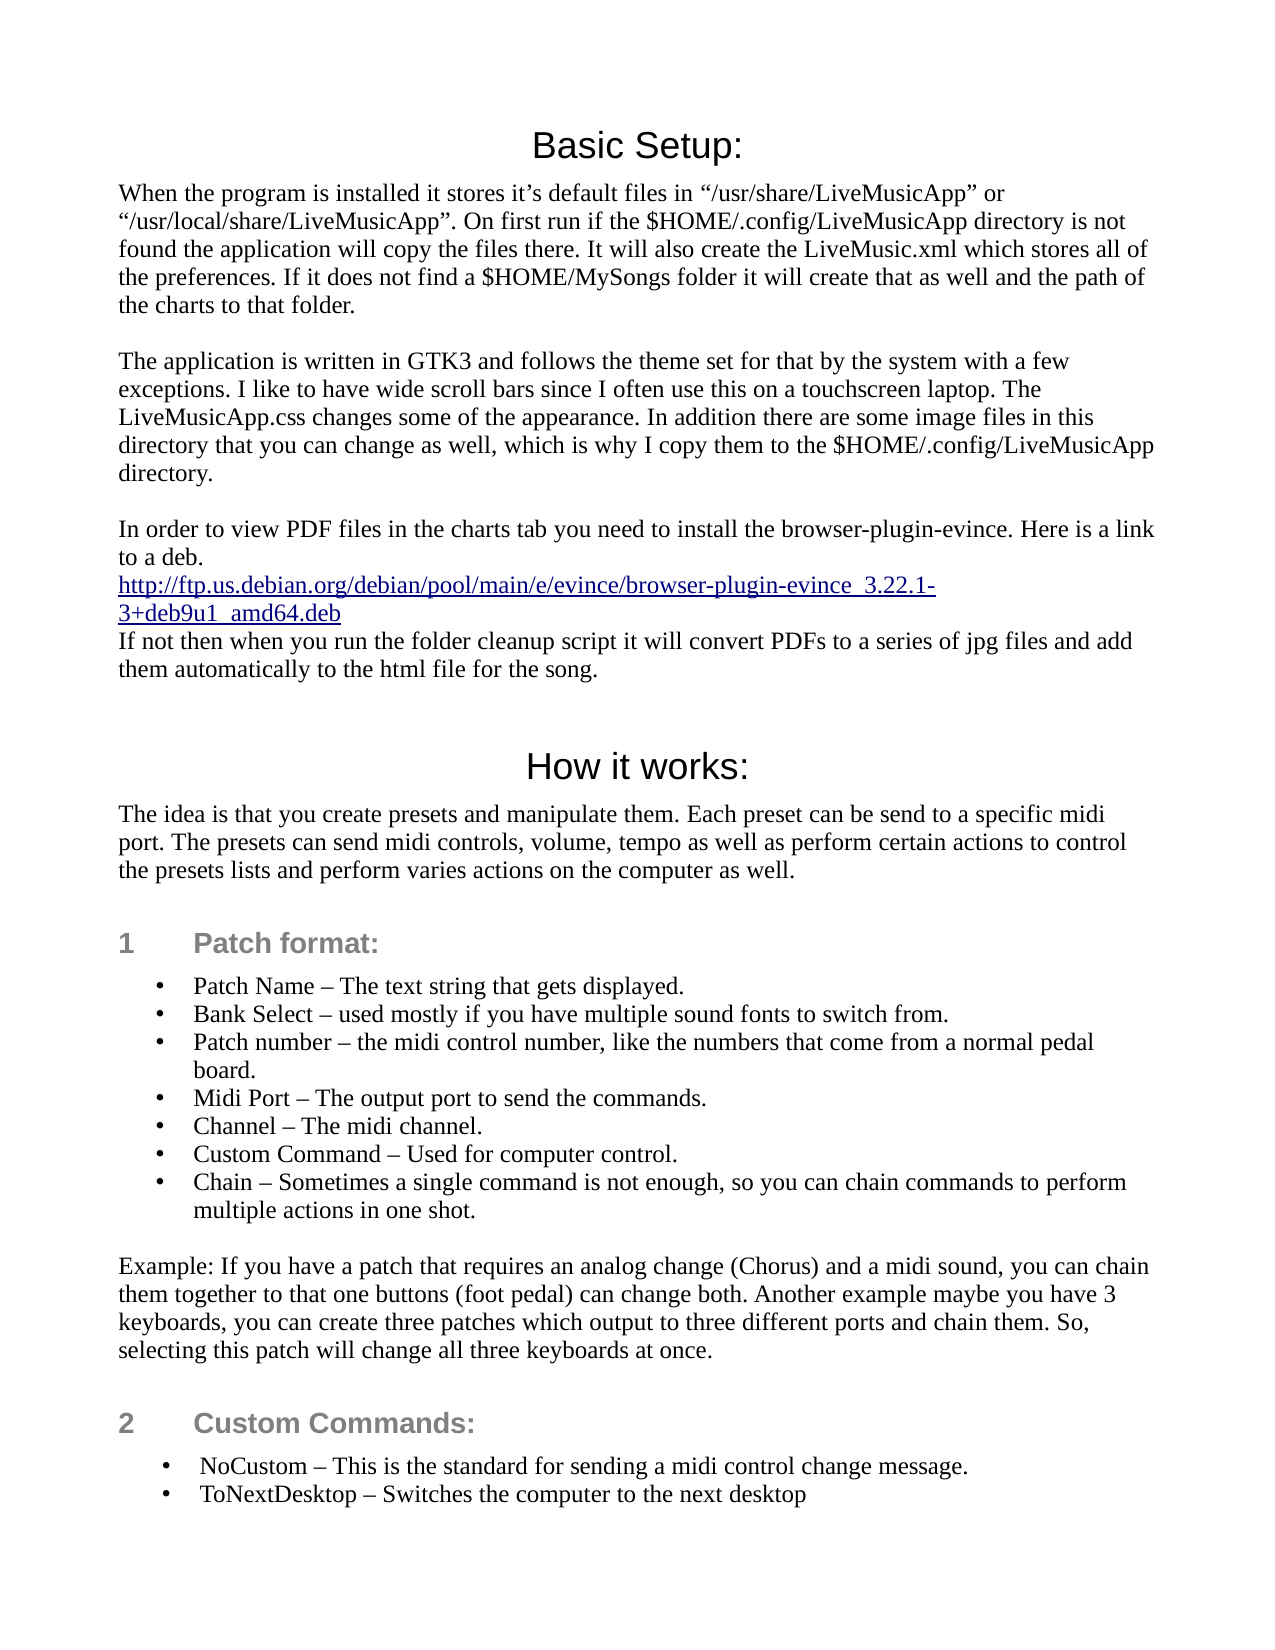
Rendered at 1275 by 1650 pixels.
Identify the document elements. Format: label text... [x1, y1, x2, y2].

text http://ftp.us.debian.org/debian/pool/main/e/evince/browser-plugin-evince_3.22.1-3+deb9u1_amd64.deb [118, 571, 1157, 627]
list Midi Port – The output port to send the commands. [156, 1084, 1157, 1112]
list ToNextDesktop – Switches the computer to the next desktop [162, 1479, 1157, 1508]
list NoCustom – This is the standard for sending a midi control change message. [162, 1452, 1157, 1479]
text When the program is installed it stores it’s default files in “/usr/share/LiveMusicApp” or “/usr/local/share/LiveMusicApp”. On first run if the $HOME/.config/LiveMusicApp directory is not found the application will copy the files there. It will also create the LiveMusic.xml which stores all of the preferences. If it does not find a $HOME/MySongs folder it will create that as well and the path of the charts to that folder. [118, 179, 1157, 319]
subtitle Patch format: [118, 927, 1157, 959]
subtitle How it works: [118, 746, 1157, 787]
text The application is written in GTK3 and follows the theme set for that by the system with a few exceptions. I like to have wide scroll bars since I often use this on a touchscreen laptop. The LiveMusicApp.css changes some of the appearance. In addition there are some image files in this directory that you can change as well, which is why I copy them to the $HOME/.config/LiveMusicApp directory. [118, 347, 1157, 487]
list Patch number – the midi control number, like the numbers that come from a normal pedal board. [156, 1028, 1157, 1084]
list Custom Command – Used for computer control. [156, 1140, 1157, 1168]
text Example: If you have a patch that requires an analog change (Chorus) and a midi sound, you can chain them together to that one buttons (foot pedal) can change both. Another example maybe you have 3 keyboards, you can create three patches which output to three different ports and chain them. So, selecting this patch will change all three keyboards at once. [118, 1252, 1157, 1364]
list Channel – The midi channel. [156, 1112, 1157, 1140]
text In order to view PDF files in the charts tab you need to install the browser-plugin-evince. Here is a link to a deb. [118, 515, 1157, 571]
subtitle Basic Setup: [118, 124, 1157, 166]
list Chain – Sometimes a single command is not enough, so you can chain commands to perform multiple actions in one shot. [156, 1168, 1157, 1224]
subtitle Custom Commands: [118, 1407, 1157, 1439]
list Bank Select – used mostly if you have multiple sound fonts to switch from. [156, 1000, 1157, 1028]
text The idea is that you create presets and manipulate them. Each preset can be send to a specific midi port. The presets can send midi controls, volume, tempo as well as perform certain actions to control the presets lists and perform varies actions on the computer as well. [118, 800, 1157, 884]
text If not then when you run the folder cleanup script it will convert PDFs to a series of jpg files and add them automatically to the html file for the song. [118, 627, 1157, 683]
list Patch Name – The text string that gets displayed. [156, 972, 1157, 1000]
